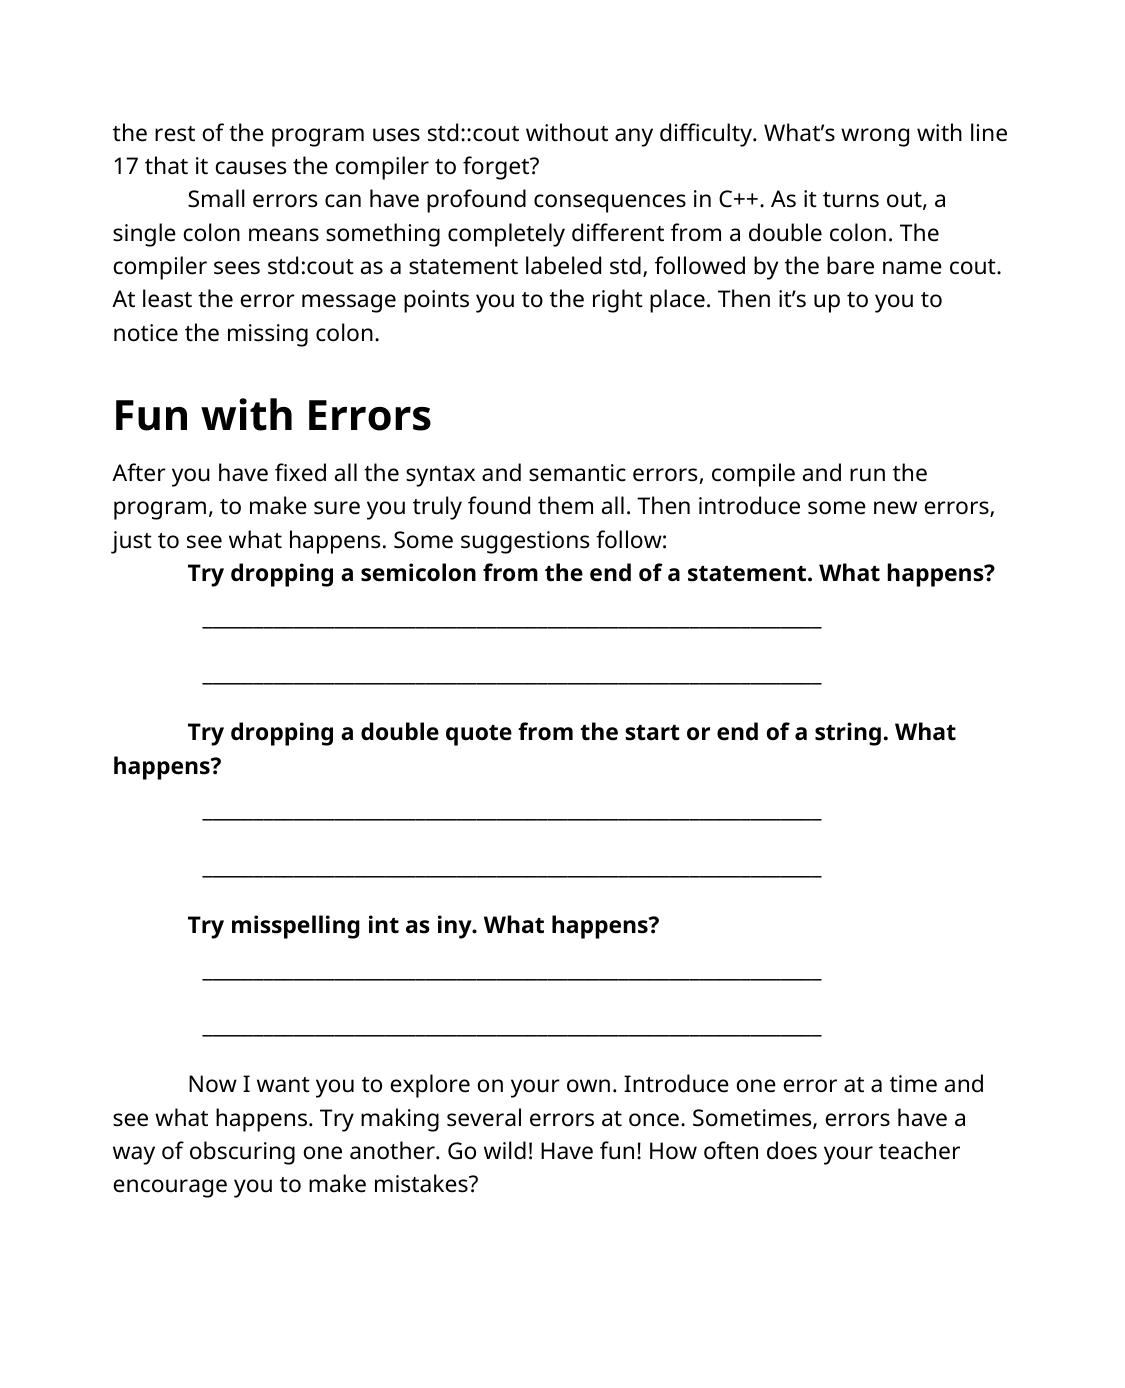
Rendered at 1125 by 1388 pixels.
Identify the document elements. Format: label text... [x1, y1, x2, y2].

text After you have fixed all the syntax and semantic errors, compile and run the program, to make sure you truly found them all. Then introduce some new errors, just to see what happens. Some suggestions follow: [112, 455, 1012, 555]
text Try misspelling int as iny. What happens? [112, 907, 1012, 940]
list _____________________________________________________________ [202, 657, 1012, 689]
list _____________________________________________________________ [202, 793, 1012, 824]
text Small errors can have profound consequences in C++. As it turns out, a single colon means something completely different from a double colon. The compiler sees std:cout as a statement labeled std, followed by the bare name cout. At least the error message points you to the right place. Then it’s up to you to notice the missing colon. [112, 181, 1012, 348]
text Now I want you to explore on your own. Introduce one error at a time and see what happens. Try making several errors at once. Sometimes, errors have a way of obscuring one another. Go wild! Have fun! How often does your teacher encourage you to make mistakes? [112, 1066, 1012, 1199]
text Try dropping a semicolon from the end of a statement. What happens? [112, 555, 1012, 588]
text Try dropping a double quote from the start or end of a string. What happens? [112, 714, 1012, 781]
text the rest of the program uses std::cout without any difficulty. What’s wrong with line 17 that it causes the compiler to forget? [112, 115, 1012, 181]
list _____________________________________________________________ [202, 1009, 1012, 1041]
list _____________________________________________________________ [202, 850, 1012, 881]
list _____________________________________________________________ [202, 953, 1012, 984]
list _____________________________________________________________ [202, 601, 1012, 632]
subtitle Fun with Errors [112, 386, 1012, 442]
